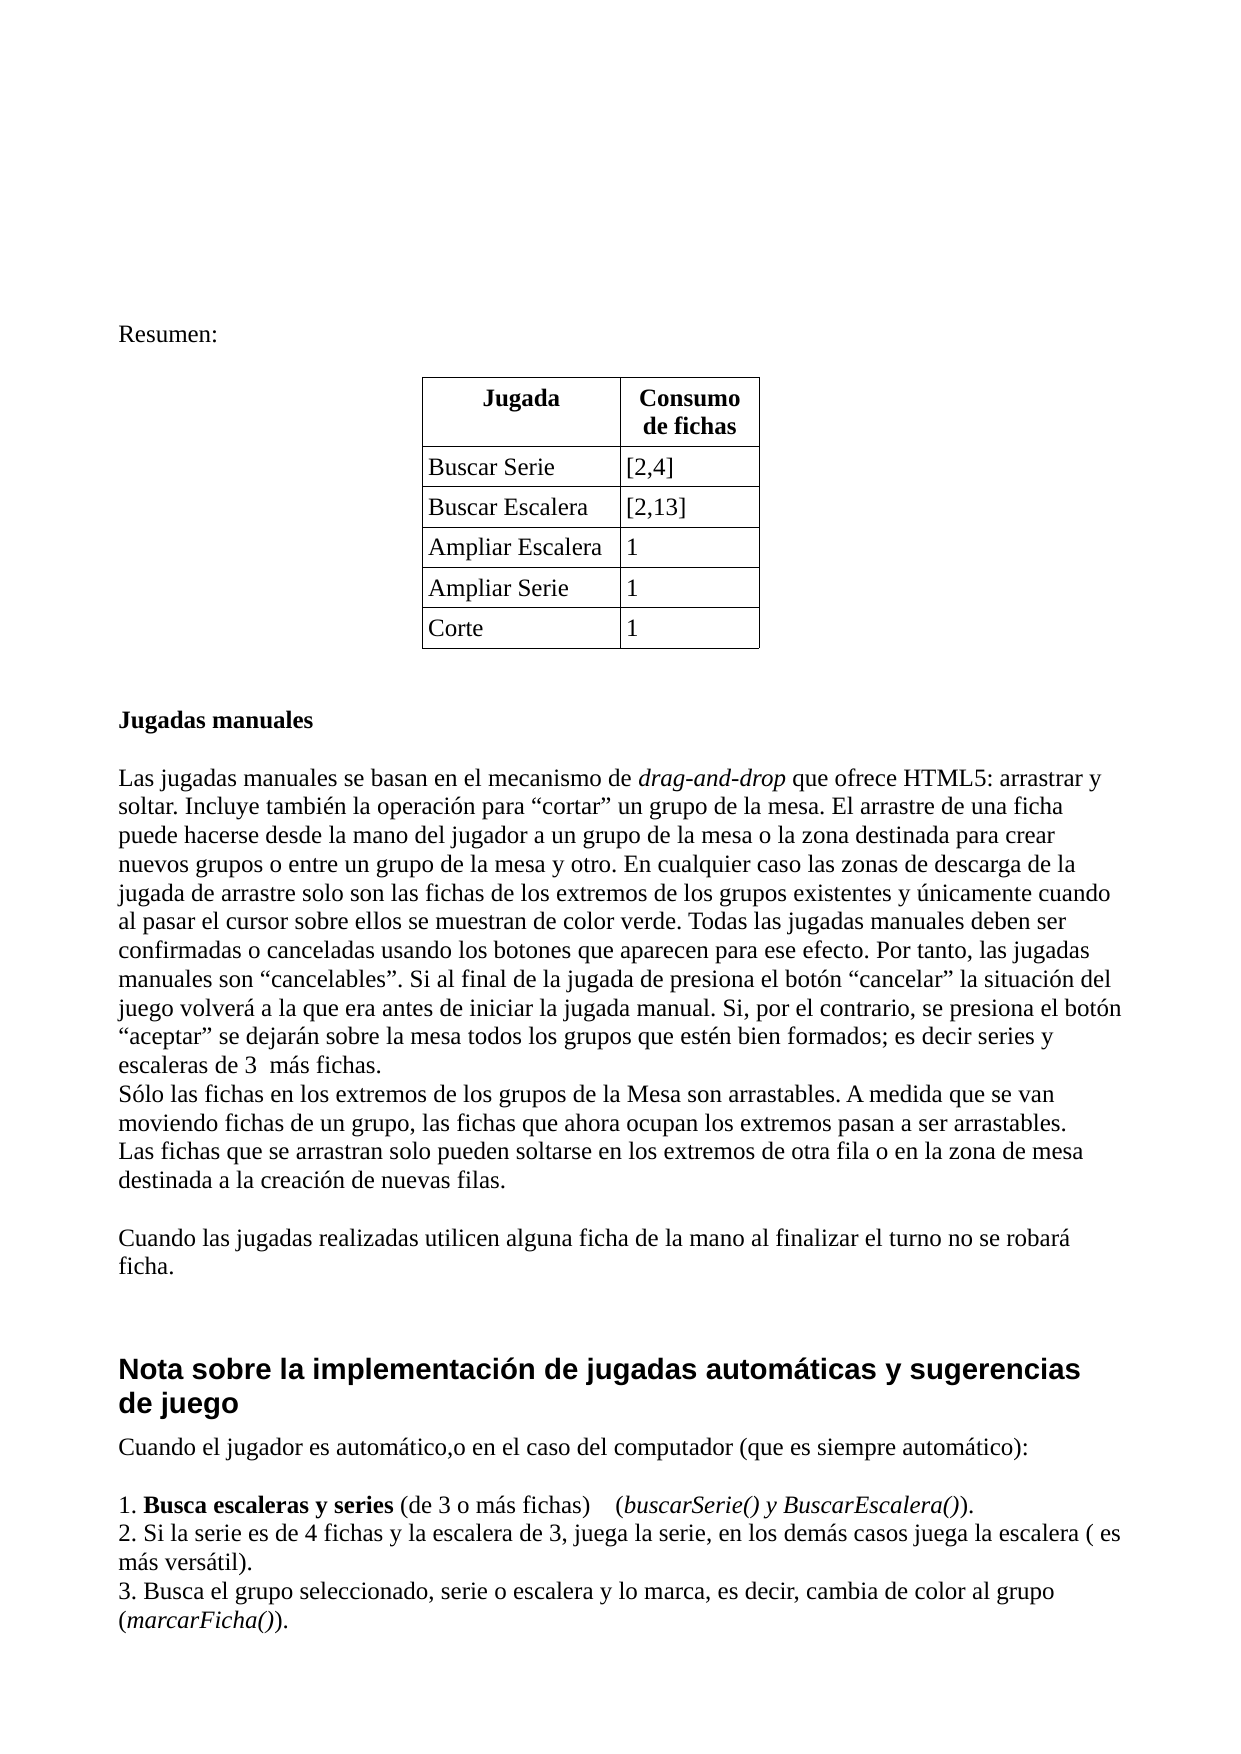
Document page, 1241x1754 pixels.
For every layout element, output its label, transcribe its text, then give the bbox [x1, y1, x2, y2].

text 2. Si la serie es de 4 fichas y la escalera de 3, juega la serie, en los demás casos juega la escalera ( es más versátil). [118, 1518, 1122, 1576]
text Cuando el jugador es automático,o en el caso del computador (que es siempre automático): [118, 1432, 1122, 1461]
table_cell 1 [621, 608, 759, 647]
text Sólo las fichas en los extremos de los grupos de la Mesa son arrastables. A medida que se van moviendo fichas de un grupo, las fichas que ahora ocupan los extremos pasan a ser arrastables. [118, 1079, 1122, 1136]
subtitle Nota sobre la implementación de jugadas automáticas y sugerencias de juego [118, 1352, 1122, 1420]
text Las jugadas manuales se basan en el mecanismo de drag-and-drop que ofrece HTML5: arrastrar y soltar. Incluye también la operación para “cortar” un grupo de la mesa. El arrastre de una ficha puede hacerse desde la mano del jugador a un grupo de la mesa o la zona destinada para crear nuevos grupos o entre un grupo de la mesa y otro. En cualquier caso las zonas de descarga de la jugada de arrastre solo son las fichas de los extremos de los grupos existentes y únicamente cuando al pasar el cursor sobre ellos se muestran de color verde. Todas las jugadas manuales deben ser confirmadas o canceladas usando los botones que aparecen para ese efecto. Por tanto, las jugadas manuales son “cancelables”. Si al final de la jugada de presiona el botón “cancelar” la situación del juego volverá a la que era antes de iniciar la jugada manual. Si, por el contrario, se presiona el botón “aceptar” se dejarán sobre la mesa todos los grupos que estén bien formados; es decir series y escaleras de 3 más fichas. [118, 763, 1122, 1079]
table_cell Ampliar Escalera [423, 528, 620, 567]
text 3. Busca el grupo seleccionado, serie o escalera y lo marca, es decir, cambia de color al grupo (marcarFicha()). [118, 1576, 1122, 1633]
table_header Jugada [423, 378, 620, 446]
table_cell Ampliar Serie [423, 568, 620, 607]
table_cell [2,13] [621, 487, 759, 527]
table_cell 1 [621, 528, 759, 567]
text Jugadas manuales [118, 705, 1122, 734]
text Resumen: [118, 319, 1122, 348]
table_cell [2,4] [621, 447, 759, 486]
table_cell Buscar Escalera [423, 487, 620, 527]
text Las fichas que se arrastran solo pueden soltarse en los extremos de otra fila o en la zona de mesa destinada a la creación de nuevas filas. [118, 1136, 1122, 1194]
text 1. Busca escaleras y series (de 3 o más fichas) (buscarSerie() y BuscarEscalera()). [118, 1490, 1122, 1518]
table_header Consumo de fichas [621, 378, 759, 446]
text Cuando las jugadas realizadas utilicen alguna ficha de la mano al finalizar el turno no se robará ficha. [118, 1223, 1122, 1280]
table_cell 1 [621, 568, 759, 607]
table_cell Corte [423, 608, 620, 647]
table_cell Buscar Serie [423, 447, 620, 486]
